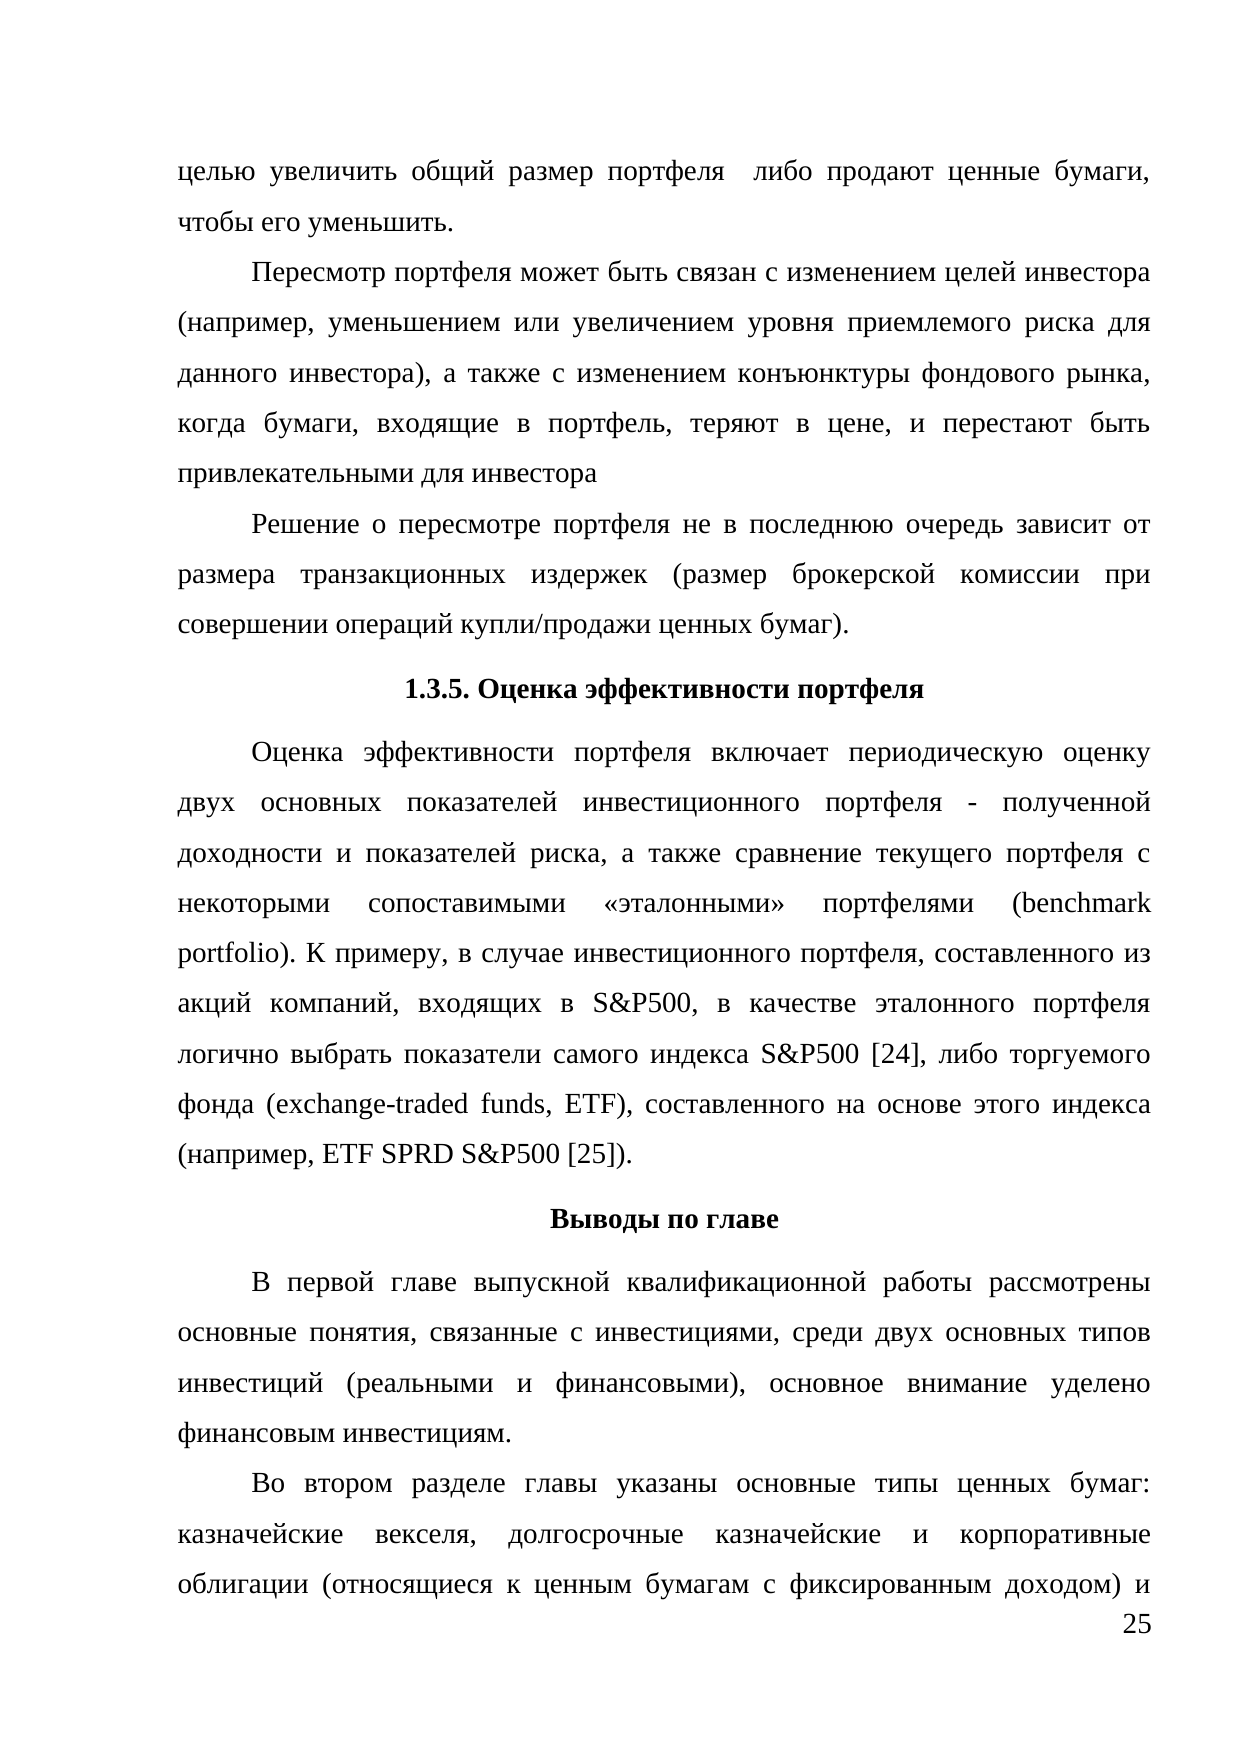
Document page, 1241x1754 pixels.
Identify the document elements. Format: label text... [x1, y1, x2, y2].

subtitle 1.3.5. Оценка эффективности портфеля [177, 671, 1152, 705]
text целью увеличить общий размер портфеля либо продают ценные бумаги, чтобы его уменьшить. [177, 153, 1152, 237]
subtitle Выводы по главе [177, 1201, 1152, 1235]
text В первой главе выпускной квалификационной работы рассмотрены основные понятия, связанные с инвестициями, среди двух основных типов инвестиций (реальными и финансовыми), основное внимание уделено финансовым инвестициям. [177, 1264, 1152, 1449]
text Пересмотр портфеля может быть связан с изменением целей инвестора (например, уменьшением или увеличением уровня приемлемого риска для данного инвестора), а также с изменением конъюнктуры фондового рынка, когда бумаги, входящие в портфель, теряют в цене, и перестают быть привлекательными для инвестора [177, 254, 1152, 489]
text Во втором разделе главы указаны основные типы ценных бумаг: казначейские векселя, долгосрочные казначейские и корпоративные облигации (относящиеся к ценным бумагам с фиксированным доходом) и [177, 1466, 1152, 1600]
text Оценка эффективности портфеля включает периодическую оценку двух основных показателей инвестиционного портфеля - полученной доходности и показателей риска, а также сравнение текущего портфеля с некоторыми сопоставимыми «эталонными» портфелями (benchmark portfolio). К примеру, в случае инвестиционного портфеля, составленного из акций компаний, входящих в S&P500, в качестве эталонного портфеля логично выбрать показатели самого индекса S&P500 [24], либо торгуемого фонда (exchange-traded funds, ETF), составленного на основе этого индекса (например, ETF SPRD S&P500 [25]). [177, 734, 1152, 1170]
text Решение о пересмотре портфеля не в последнюю очередь зависит от размера транзакционных издержек (размер брокерской комиссии при совершении операций купли/продажи ценных бумаг). [177, 506, 1152, 640]
